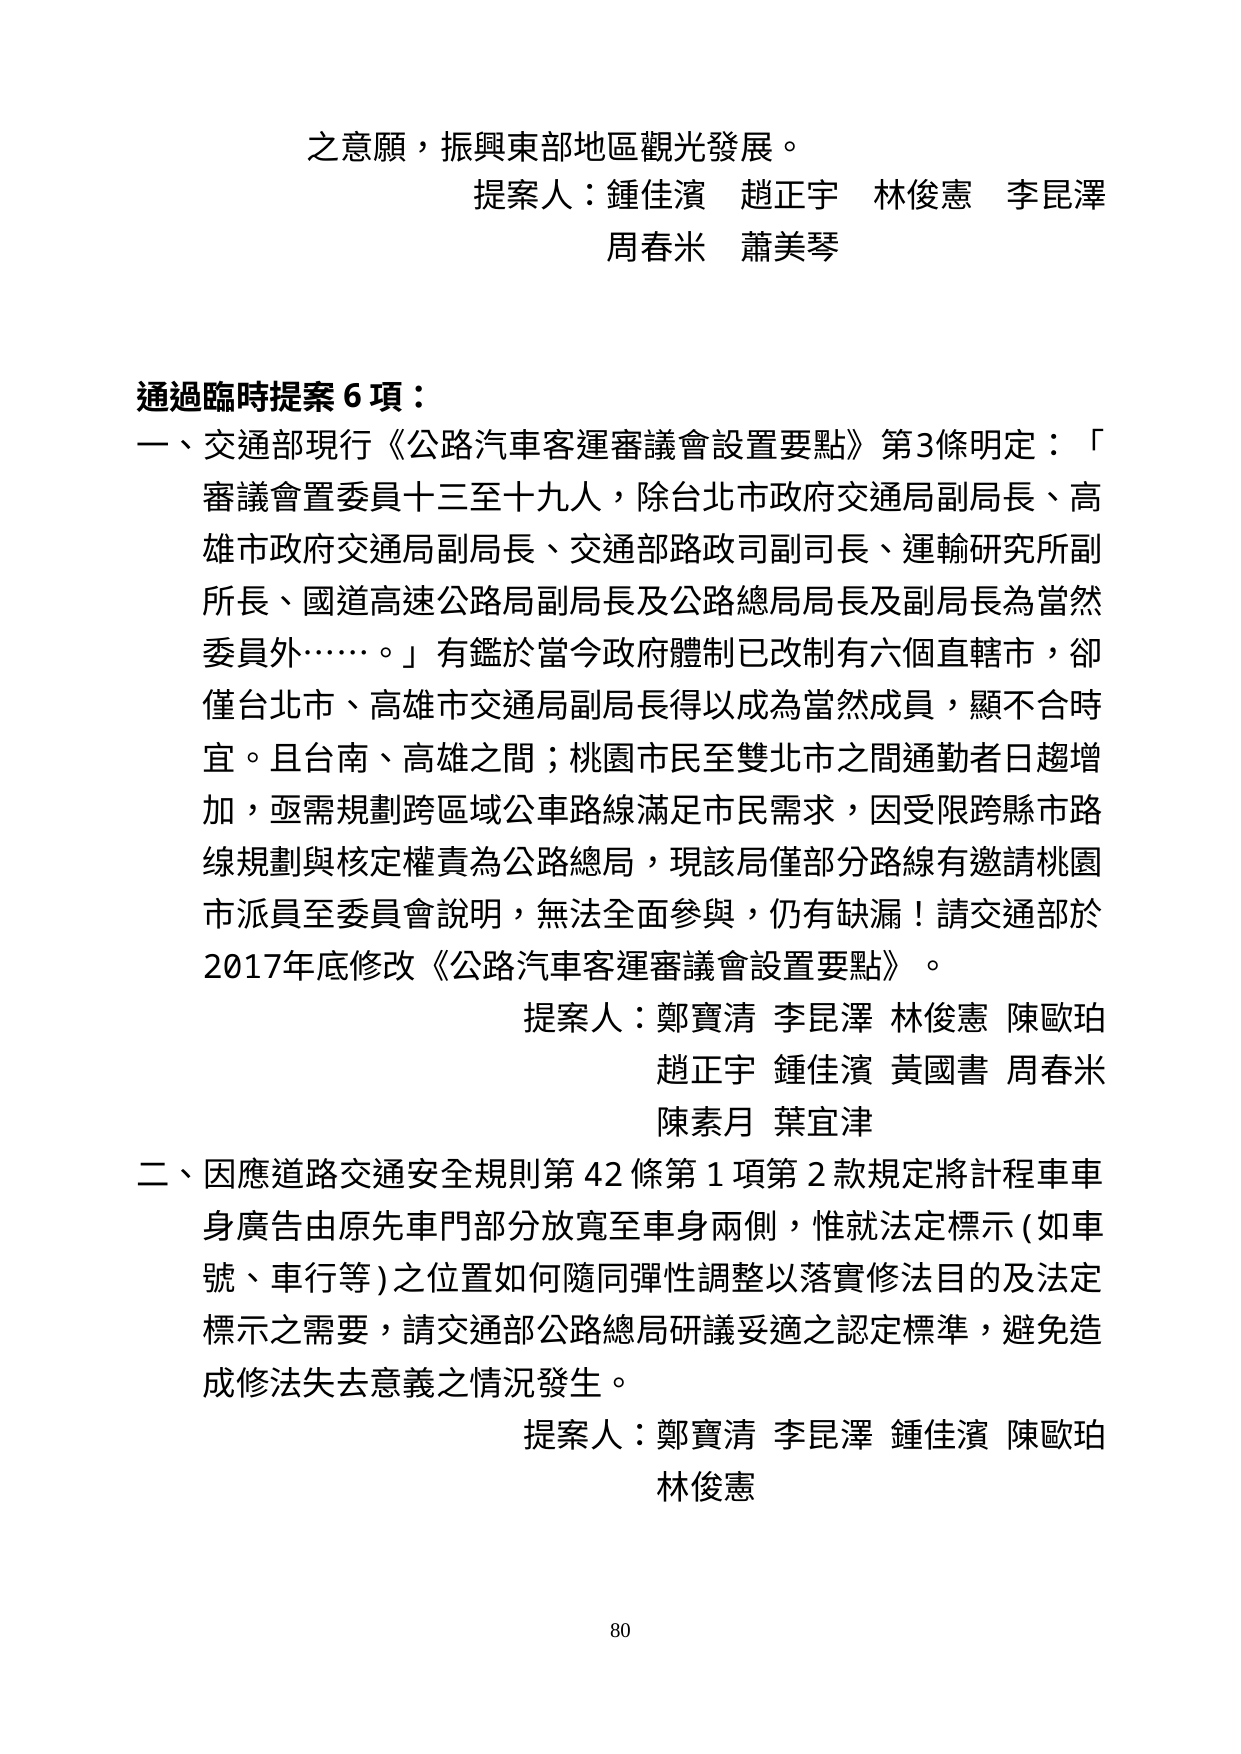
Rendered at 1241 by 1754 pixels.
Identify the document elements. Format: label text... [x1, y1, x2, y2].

text 通過臨時提案6項： [136, 353, 1104, 416]
text 之意願，振興東部地區觀光發展。 [273, 103, 1104, 166]
text 一、交通部現行《公路汽車客運審議會設置要點》第3條明定：「審議會置委員十三至十九人，除台北市政府交通局副局長、高雄市政府交通局副局長、交通部路政司副司長、運輸研究所副所長、國道高速公路局副局長及公路總局局長及副局長為當然委員外……。」有鑑於當今政府體制已改制有六個直轄市，卻僅台北市、高雄市交通局副局長得以成為當然成員，顯不合時宜。且台南、高雄之間；桃園市民至雙北市之間通勤者日趨增加，亟需規劃跨區域公車路線滿足市民需求，因受限跨縣市路缐規劃與核定權責為公路總局，現該局僅部分路線有邀請桃園市派員至委員會說明，無法全面參與，仍有缺漏！請交通部於2017年底修改《公路汽車客運審議會設置要點》。 [136, 416, 1104, 989]
text 二、因應道路交通安全規則第42條第1項第2款規定將計程車車身廣告由原先車門部分放寬至車身兩側，惟就法定標示(如車號、車行等)之位置如何隨同彈性調整以落實修法目的及法定標示之需要，請交通部公路總局研議妥適之認定標準，避免造成修法失去意義之情況發生。 [136, 1145, 1104, 1405]
text 提案人：鄭寶清 李昆澤 鍾佳濱 陳歐珀林俊憲 [523, 1405, 1117, 1509]
text 提案人：鍾佳濱 趙正宇 林俊憲 李昆澤 周春米 蕭美琴 [473, 166, 1117, 270]
text 提案人：鄭寶清 李昆澤 林俊憲 陳歐珀趙正宇 鍾佳濱 黃國書 周春米陳素月 葉宜津 [523, 989, 1117, 1145]
